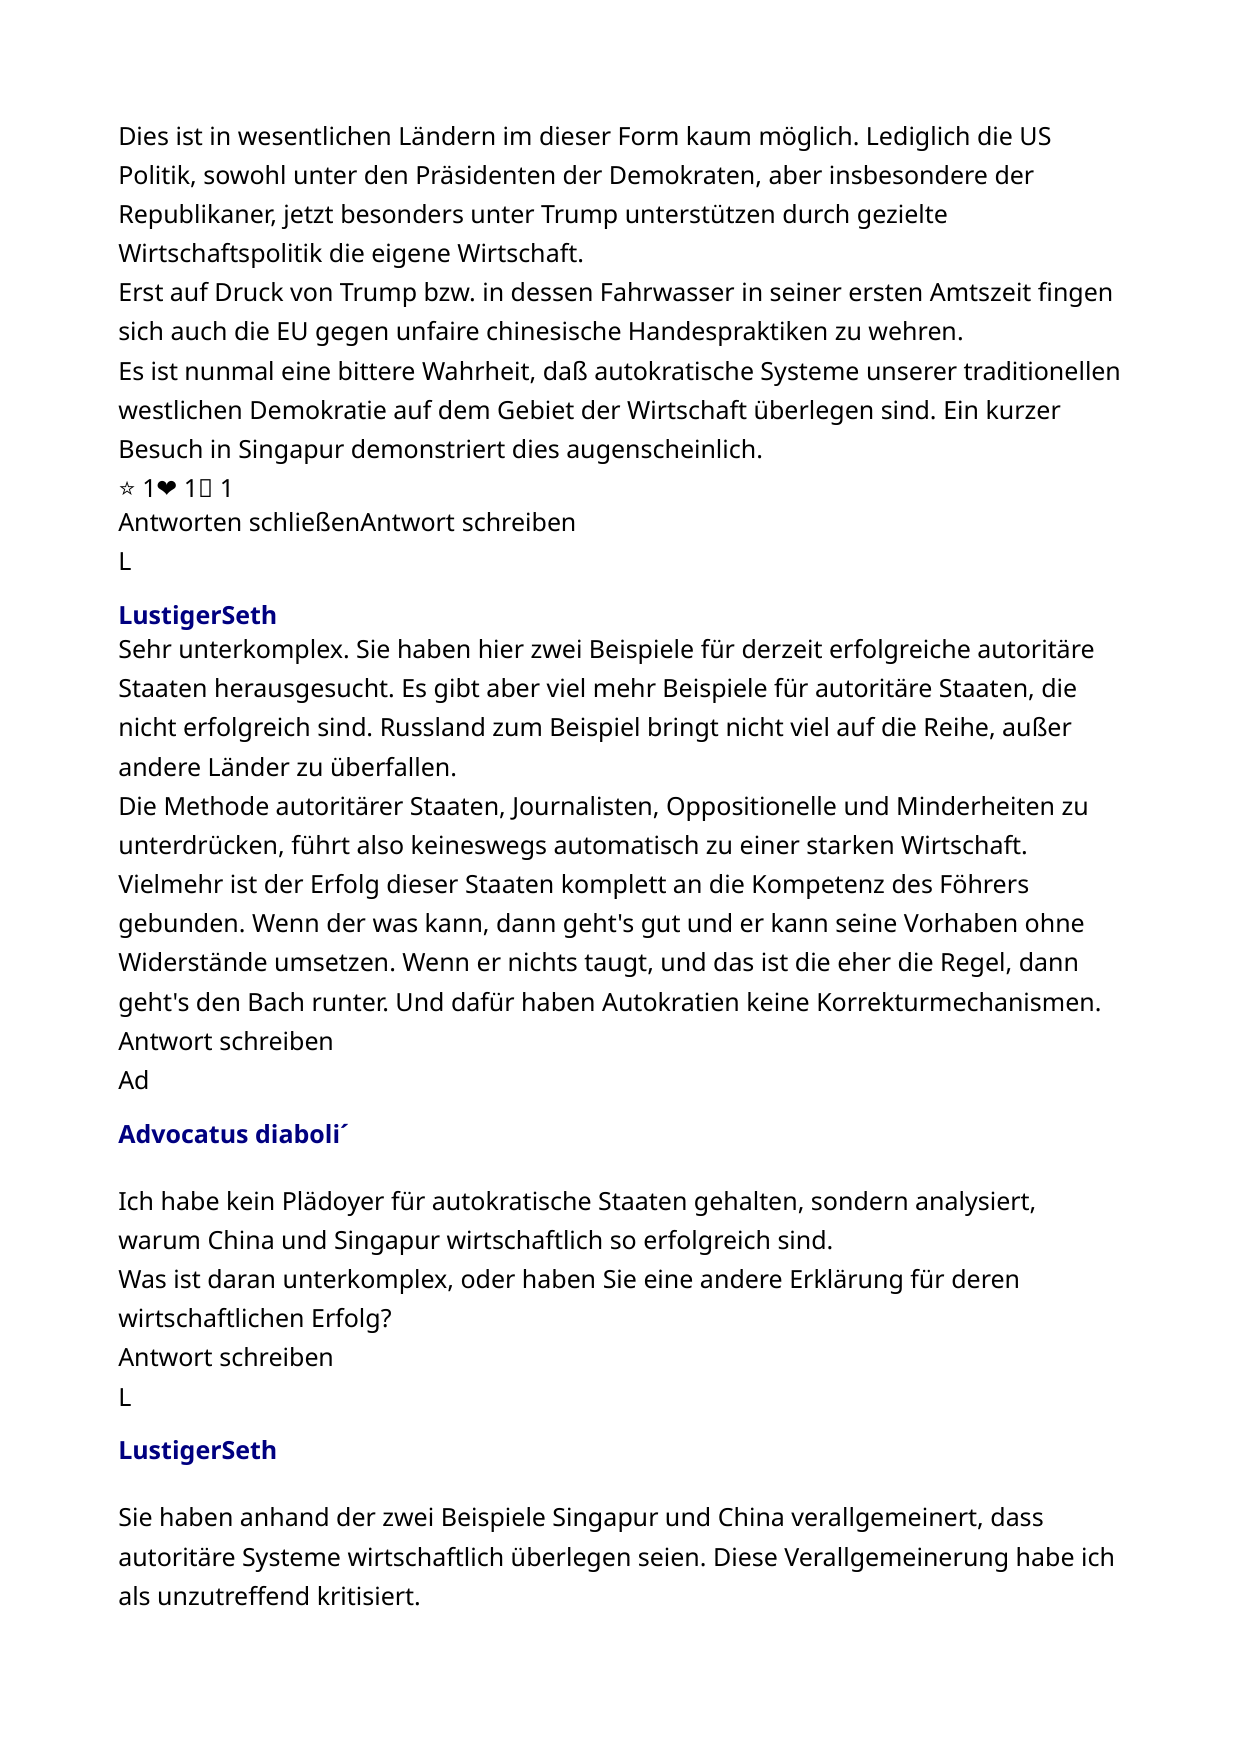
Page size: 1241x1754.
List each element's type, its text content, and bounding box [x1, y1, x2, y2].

text ⭐️ 1❤️ 1🤨 1 [118, 471, 1122, 505]
subtitle LustigerSeth [118, 1433, 1122, 1467]
text Dies ist in wesentlichen Ländern im dieser Form kaum möglich. Lediglich die US Politik, sowohl unter den Präsidenten der Demokraten, aber insbesondere der Republikaner, jetzt besonders unter Trump unterstützen durch gezielte Wirtschaftspolitik die eigene Wirtschaft. [118, 118, 1122, 270]
text Antwort schreiben [118, 1023, 1122, 1057]
text Es ist nunmal eine bittere Wahrheit, daß autokratische Systeme unserer traditionellen westlichen Demokratie auf dem Gebiet der Wirtschaft überlegen sind. Ein kurzer Besuch in Singapur demonstriert dies augenscheinlich. [118, 353, 1122, 466]
text Ich habe kein Plädoyer für autokratische Staaten gehalten, sondern analysiert, warum China und Singapur wirtschaftlich so erfolgreich sind. [118, 1183, 1122, 1257]
subtitle Advocatus diaboli´ [118, 1116, 1122, 1150]
text L [118, 544, 1122, 578]
text L [118, 1379, 1122, 1413]
text Vielmehr ist der Erfolg dieser Staaten komplett an die Kompetenz des Föhrers gebunden. Wenn der was kann, dann geht's gut und er kann seine Vorhaben ohne Widerstände umsetzen. Wenn er nichts taugt, und das ist die eher die Regel, dann geht's den Bach runter. Und dafür haben Autokratien keine Korrekturmechanismen. [118, 867, 1122, 1018]
text Sehr unterkomplex. Sie haben hier zwei Beispiele für derzeit erfolgreiche autoritäre Staaten herausgesucht. Es gibt aber viel mehr Beispiele für autoritäre Staaten, die nicht erfolgreich sind. Russland zum Beispiel bringt nicht viel auf die Reihe, außer andere Länder zu überfallen. [118, 632, 1122, 783]
text Die Methode autoritärer Staaten, Journalisten, Oppositionelle und Minderheiten zu unterdrücken, führt also keineswegs automatisch zu einer starken Wirtschaft. [118, 788, 1122, 862]
text Ad [118, 1062, 1122, 1097]
text Erst auf Druck von Trump bzw. in dessen Fahrwasser in seiner ersten Amtszeit fingen sich auch die EU gegen unfaire chinesische Handespraktiken zu wehren. [118, 275, 1122, 348]
subtitle LustigerSeth [118, 598, 1122, 632]
text Was ist daran unterkomplex, oder haben Sie eine andere Erklärung für deren wirtschaftlichen Erfolg? [118, 1262, 1122, 1335]
text Sie haben anhand der zwei Beispiele Singapur und China verallgemeinert, dass autoritäre Systeme wirtschaftlich überlegen seien. Diese Verallgemeinerung habe ich als unzutreffend kritisiert. [118, 1500, 1122, 1612]
text Antwort schreiben [118, 1340, 1122, 1374]
text Antworten schließenAntwort schreiben [118, 505, 1122, 539]
